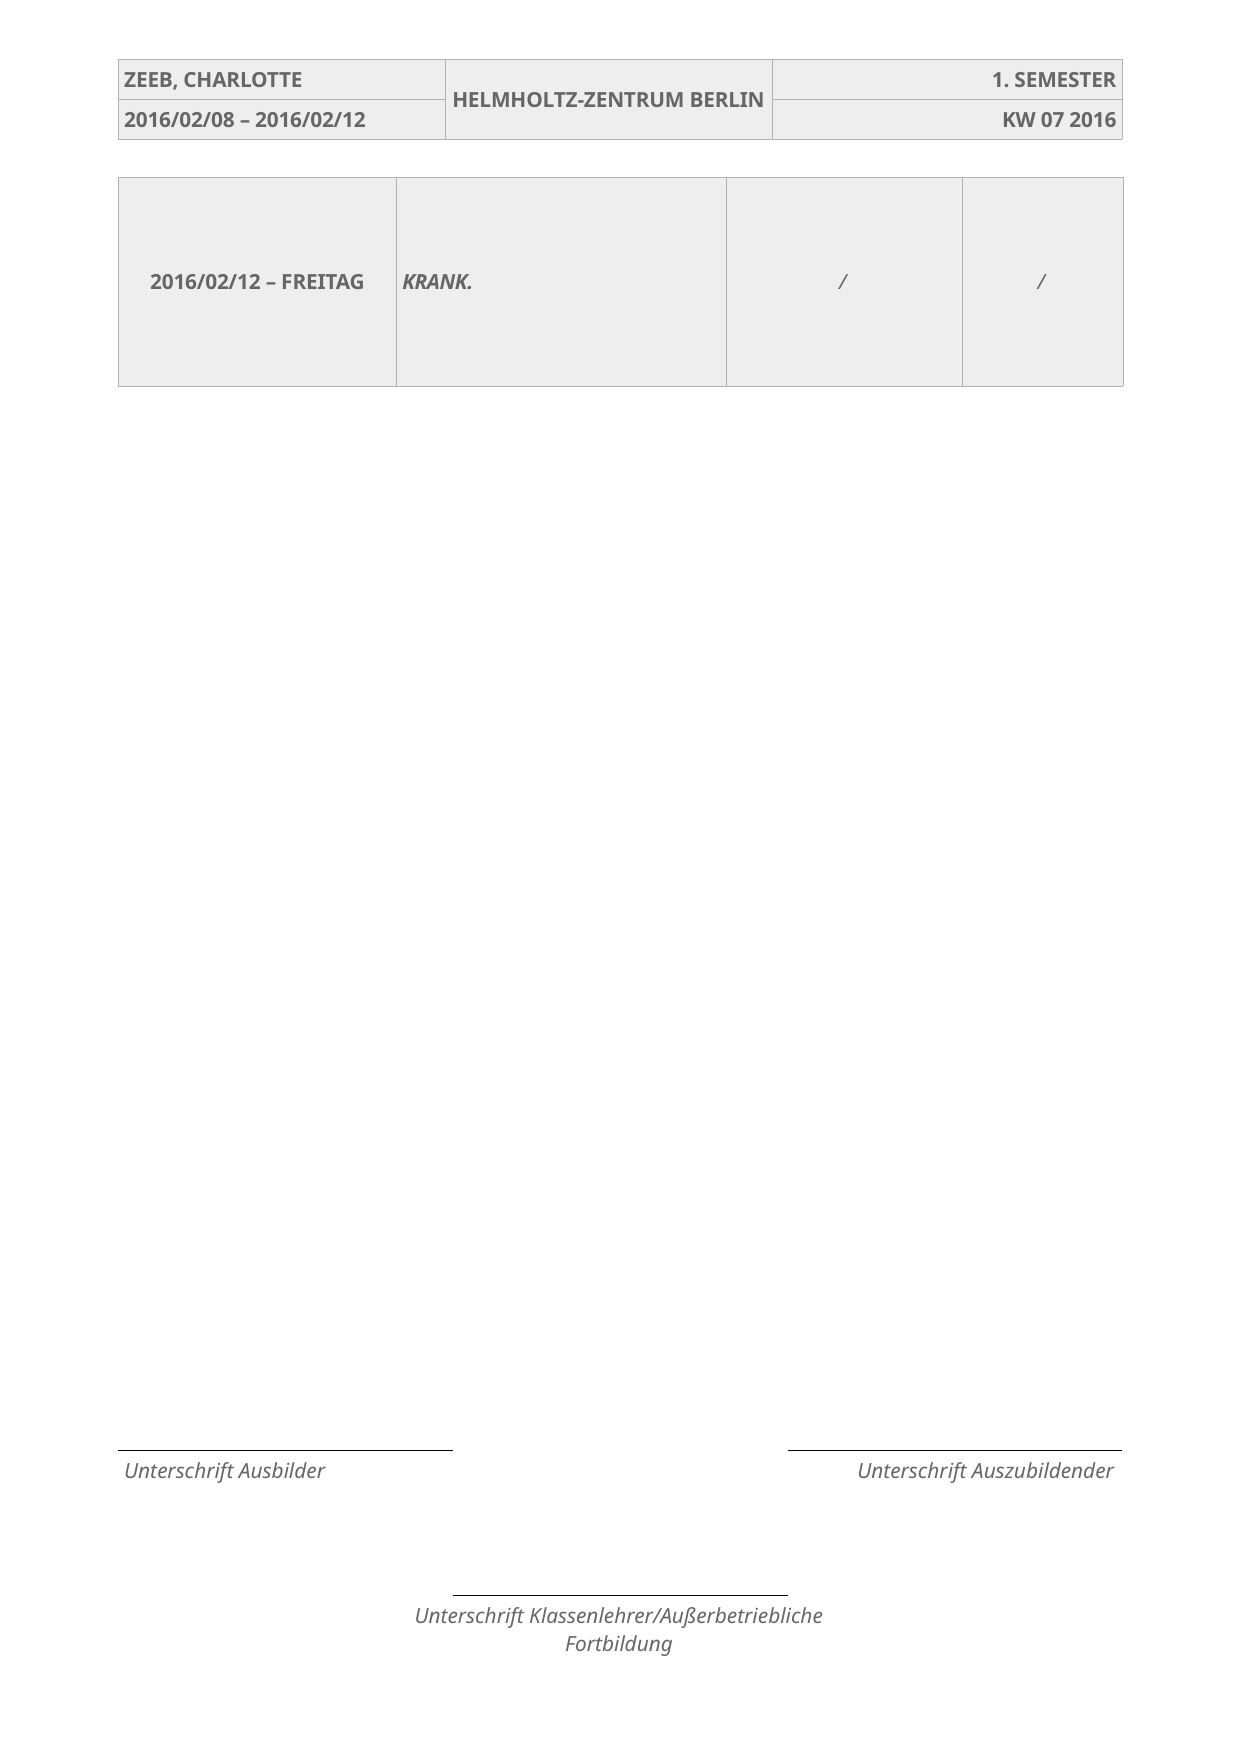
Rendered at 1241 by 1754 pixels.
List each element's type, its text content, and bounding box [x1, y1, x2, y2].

table_cell / [963, 178, 1123, 386]
table_cell / [727, 178, 962, 386]
table_cell KRANK. [397, 178, 726, 386]
table_cell 2016/02/12 – FREITAG [119, 178, 396, 386]
